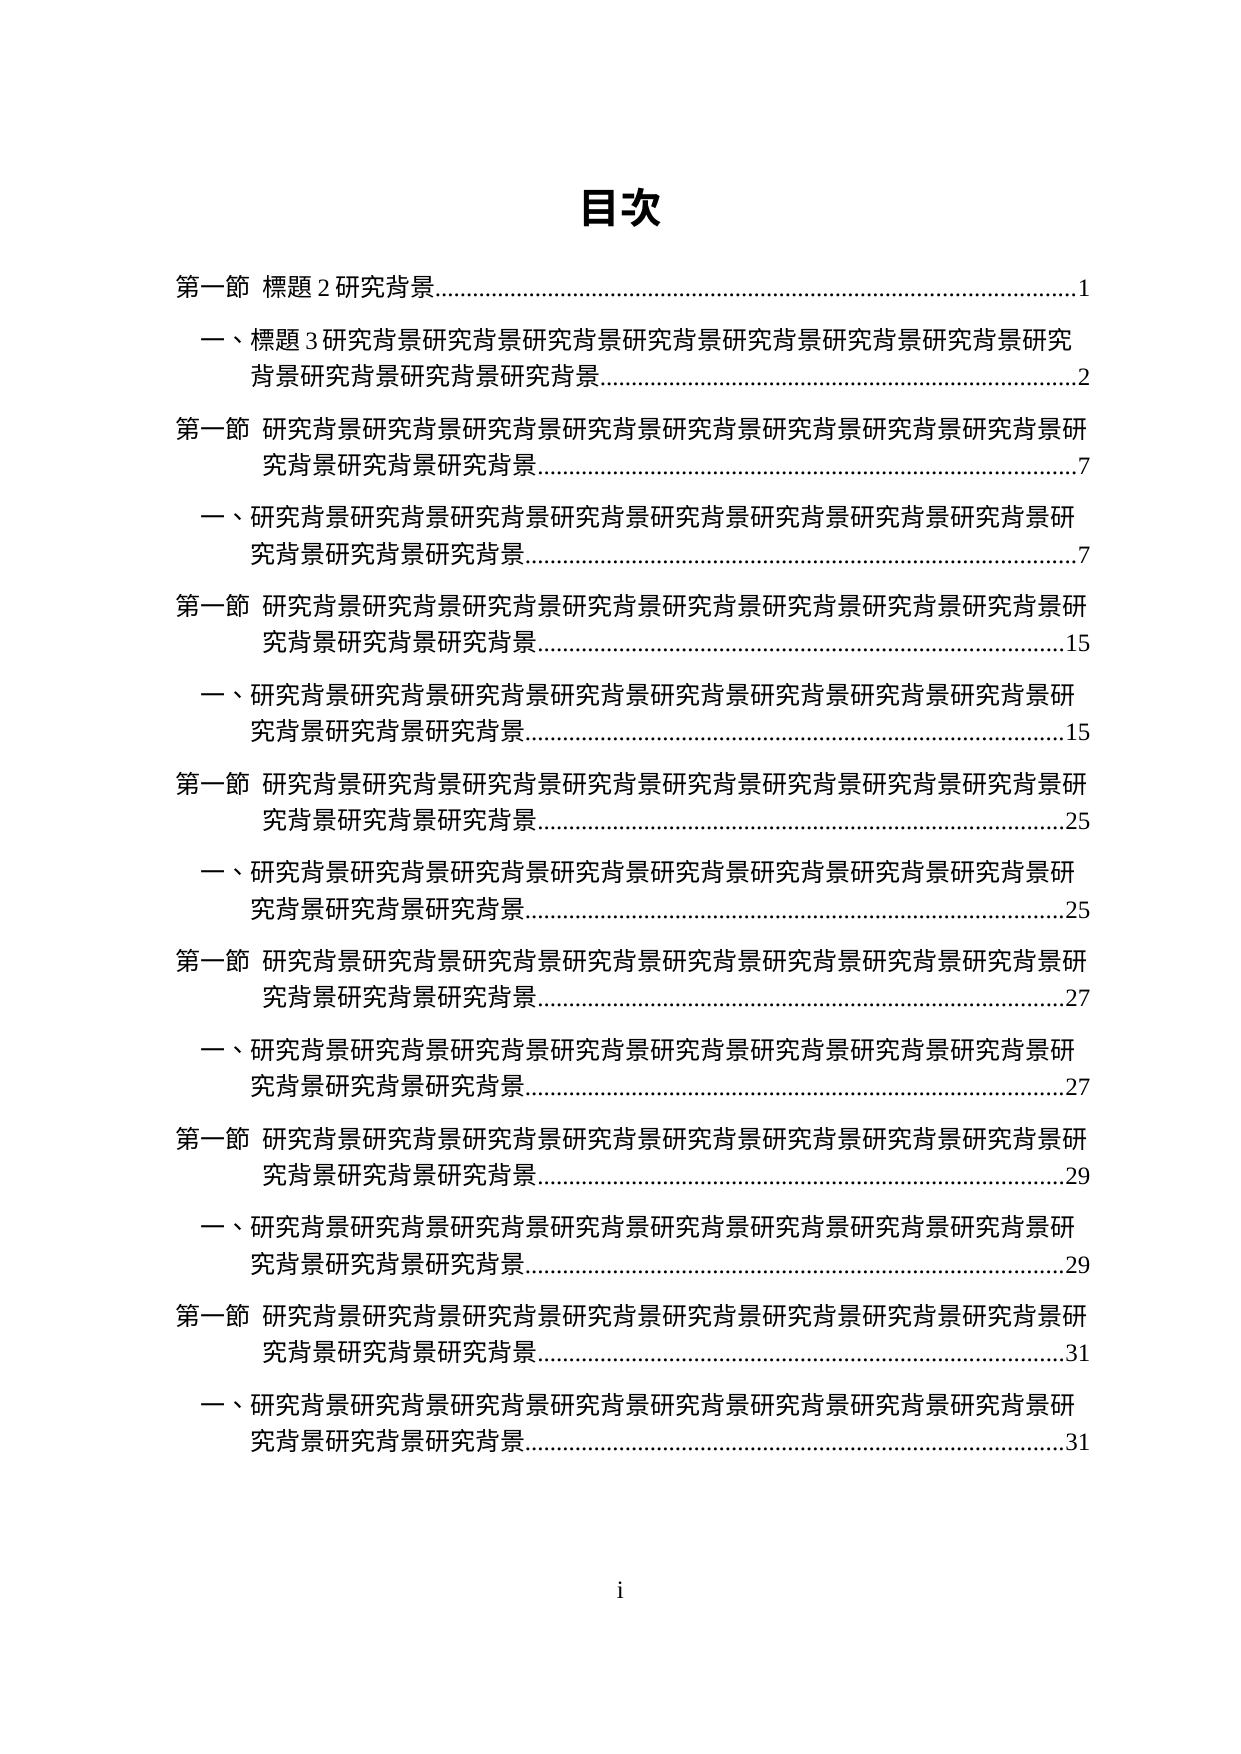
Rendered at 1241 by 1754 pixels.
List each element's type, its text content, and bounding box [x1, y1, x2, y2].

text 一、研究背景研究背景研究背景研究背景研究背景研究背景研究背景研究背景研究背景研究背景研究背景 15 [200, 675, 1090, 748]
text 一、研究背景研究背景研究背景研究背景研究背景研究背景研究背景研究背景研究背景研究背景研究背景 25 [200, 853, 1090, 925]
text 第一節 研究背景研究背景研究背景研究背景研究背景研究背景研究背景研究背景研究背景研究背景研究背景 31 [175, 1297, 1090, 1369]
text 一、標題3研究背景研究背景研究背景研究背景研究背景研究背景研究背景研究背景研究背景研究背景研究背景 2 [200, 320, 1090, 393]
text 第一節 研究背景研究背景研究背景研究背景研究背景研究背景研究背景研究背景研究背景研究背景研究背景 25 [175, 764, 1090, 837]
text 一、研究背景研究背景研究背景研究背景研究背景研究背景研究背景研究背景研究背景研究背景研究背景 31 [200, 1385, 1090, 1458]
text 一、研究背景研究背景研究背景研究背景研究背景研究背景研究背景研究背景研究背景研究背景研究背景 29 [200, 1208, 1090, 1280]
text 一、研究背景研究背景研究背景研究背景研究背景研究背景研究背景研究背景研究背景研究背景研究背景 7 [200, 498, 1090, 570]
text 第一節 研究背景研究背景研究背景研究背景研究背景研究背景研究背景研究背景研究背景研究背景研究背景 7 [175, 409, 1090, 482]
text 目次 [150, 175, 1090, 235]
text 第一節 研究背景研究背景研究背景研究背景研究背景研究背景研究背景研究背景研究背景研究背景研究背景 29 [175, 1119, 1090, 1192]
text 一、研究背景研究背景研究背景研究背景研究背景研究背景研究背景研究背景研究背景研究背景研究背景 27 [200, 1030, 1090, 1103]
text 第一節 標題2研究背景 1 [175, 268, 1090, 304]
text 第一節 研究背景研究背景研究背景研究背景研究背景研究背景研究背景研究背景研究背景研究背景研究背景 27 [175, 942, 1090, 1014]
text 第一節 研究背景研究背景研究背景研究背景研究背景研究背景研究背景研究背景研究背景研究背景研究背景 15 [175, 587, 1090, 659]
